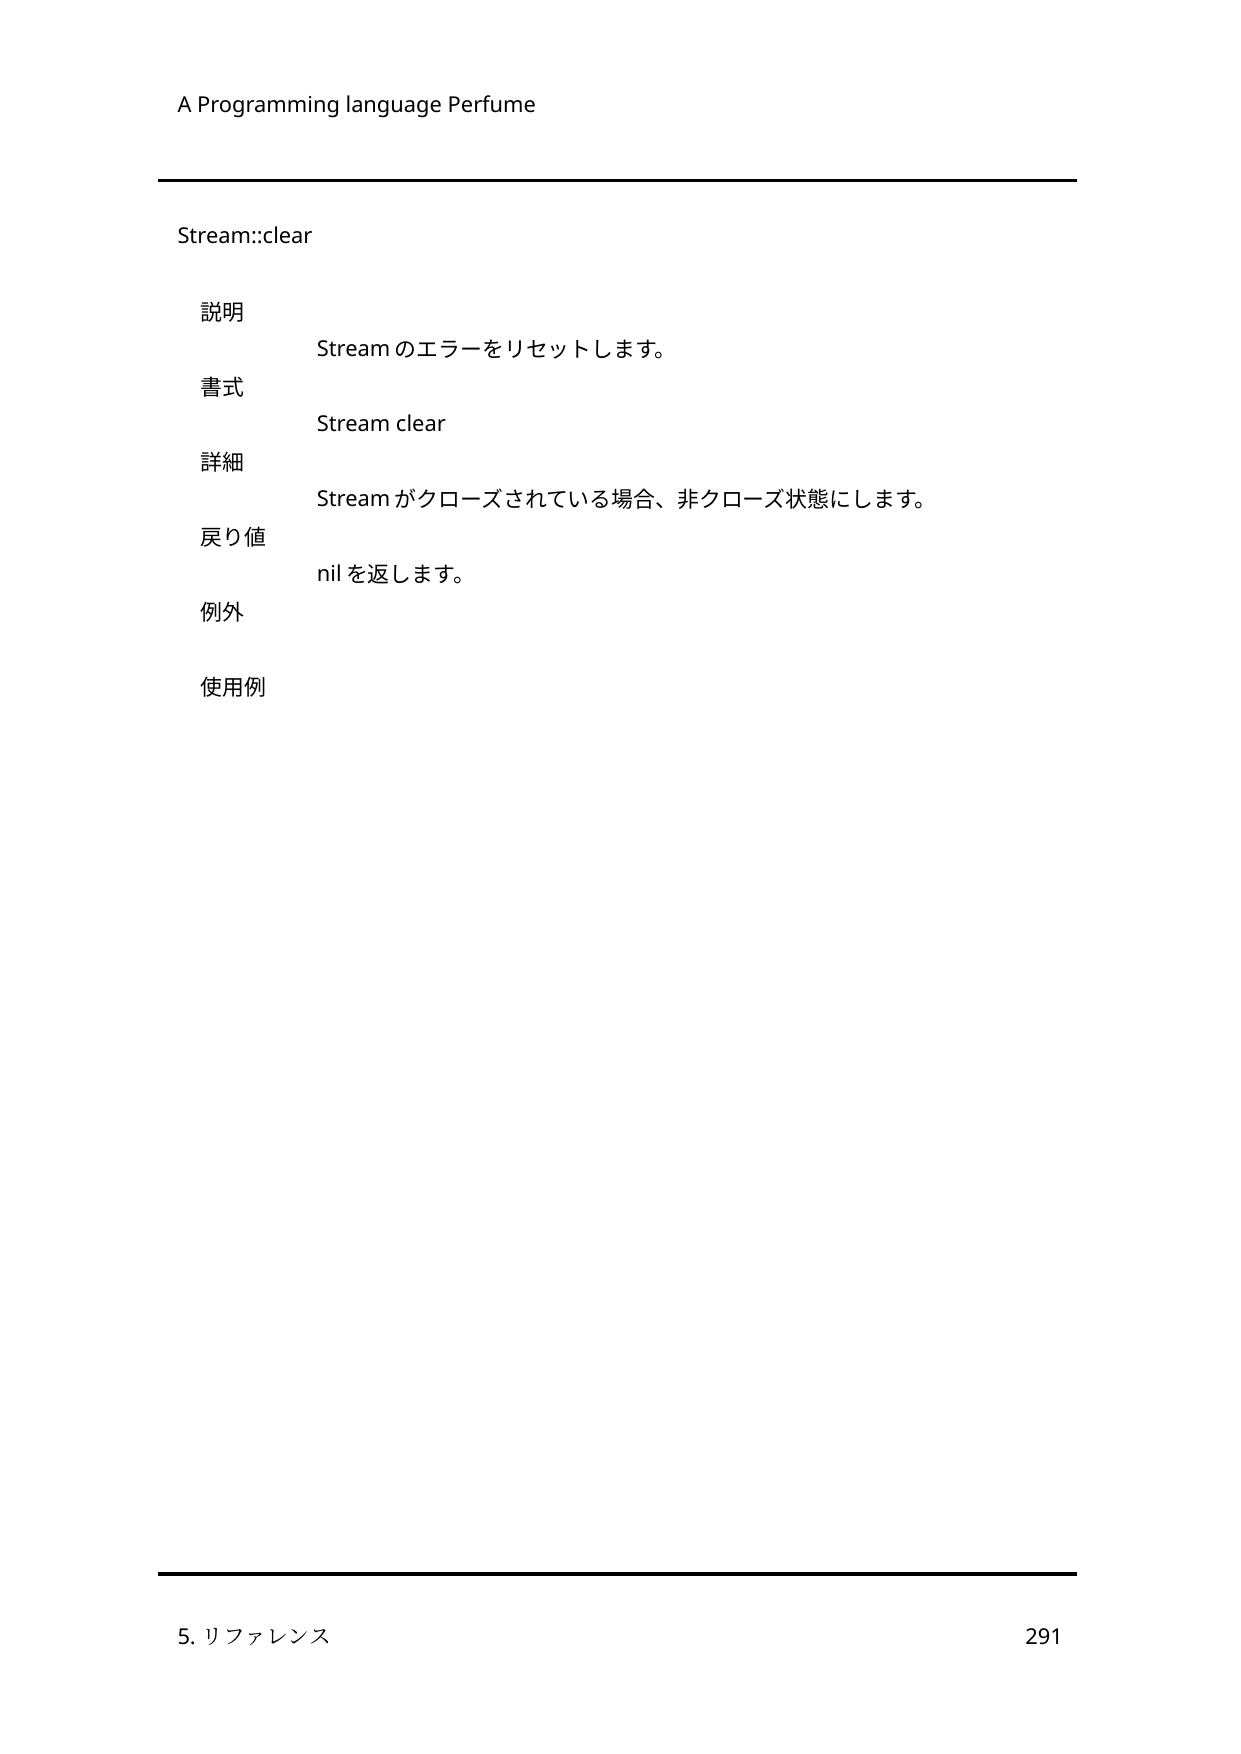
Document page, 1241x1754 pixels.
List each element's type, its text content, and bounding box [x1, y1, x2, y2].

table_cell Streamがクローズされている場合、非クローズ状態にします。 [317, 442, 1063, 517]
table_cell 例外 [200, 592, 317, 667]
table_header Streamのエラーをリセットします。 [317, 292, 1063, 367]
table_cell 書式 [200, 367, 317, 442]
table_header 説明 [200, 292, 317, 367]
table_cell [317, 592, 1063, 667]
subtitle Stream::clear [177, 217, 1063, 254]
table_cell 使用例 [200, 667, 317, 742]
table_cell [317, 667, 1063, 742]
table_cell 戻り値 [200, 517, 317, 592]
table_cell 詳細 [200, 442, 317, 517]
table_cell Stream clear [317, 367, 1063, 442]
table_cell nilを返します。 [317, 517, 1063, 592]
